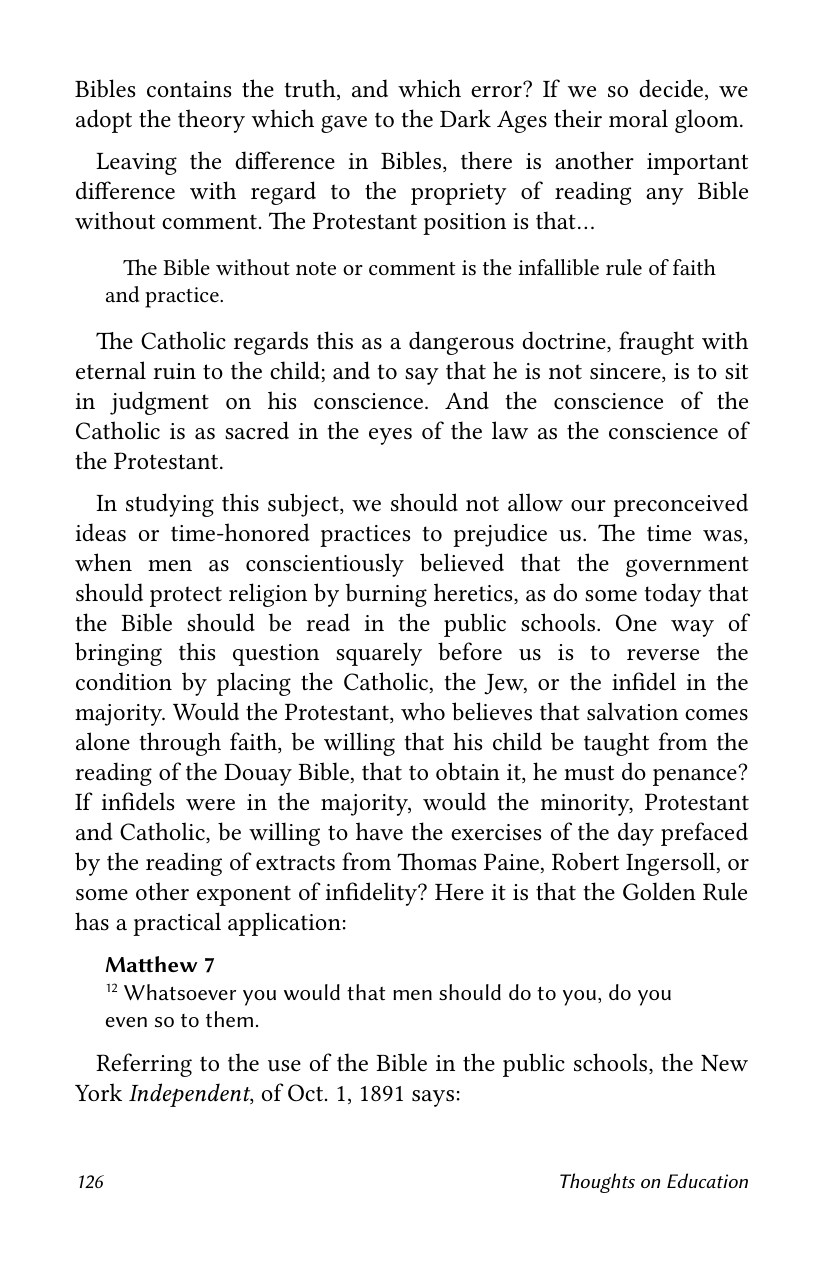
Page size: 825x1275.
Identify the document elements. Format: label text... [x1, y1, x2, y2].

text The Bible without note or comment is the infallible rule of faith and practice. [105, 254, 720, 308]
text Referring to the use of the Bible in the public schools, the New York Independent, of Oct. 1, 1891 says: [75, 1049, 750, 1107]
text The Catholic regards this as a dangerous doctrine, fraught with eternal ruin to the child; and to say that he is not sincere, is to sit in judgment on his conscience. And the conscience of the Catholic is as sacred in the eyes of the law as the conscience of the Protestant. [75, 327, 750, 476]
text Bibles contains the truth, and which error? If we so decide, we adopt the theory which gave to the Dark Ages their moral gloom. [75, 75, 750, 133]
text Leaving the difference in Bibles, there is another important difference with regard to the propriety of reading any Bible without comment. The Protestant position is that... [75, 147, 750, 235]
text 12 Whatsoever you would that men should do to you, do you even so to them. [105, 980, 720, 1033]
text Matthew 7 [105, 952, 750, 978]
text In studying this subject, we should not allow our preconceived ideas or time-honored practices to prejudice us. The time was, when men as conscientiously believed that the government should protect religion by burning heretics, as do some today that the Bible should be read in the public schools. One way of bringing this question squarely before us is to reverse the condition by placing the Catholic, the Jew, or the infidel in the majority. Would the Protestant, who believes that salvation comes alone through faith, be willing that his child be taught from the reading of the Douay Bible, that to obtain it, he must do penance? If infidels were in the majority, would the minority, Protestant and Catholic, be willing to have the exercises of the day prefaced by the reading of extracts from Thomas Paine, Robert Ingersoll, or some other exponent of infidelity? Here it is that the Golden Rule has a practical application: [75, 489, 750, 936]
